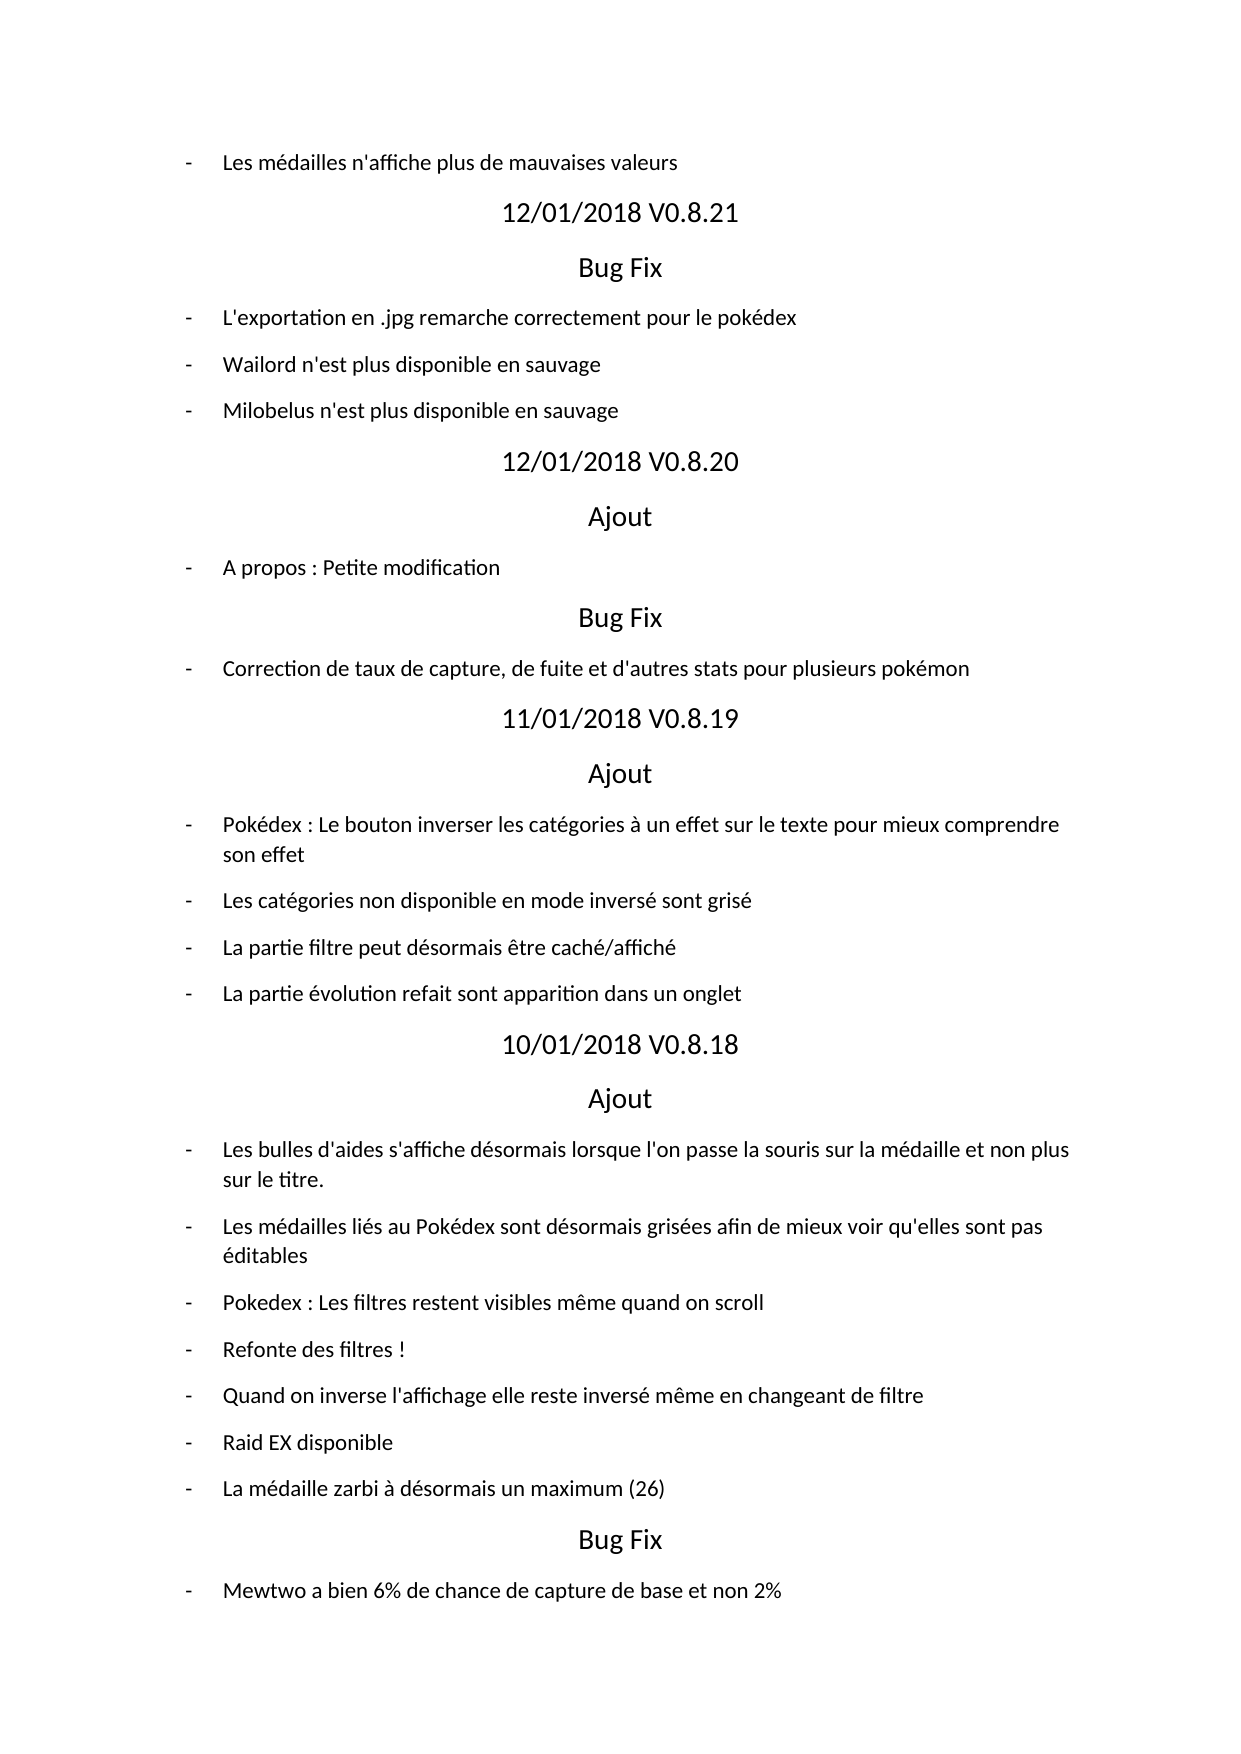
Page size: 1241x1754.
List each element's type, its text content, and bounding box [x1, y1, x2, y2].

list Bug Fix [148, 599, 1093, 635]
list Wailord n'est plus disponible en sauvage [185, 350, 1093, 378]
list La partie évolution refait sont apparition dans un onglet [185, 979, 1093, 1007]
list L'exportation en .jpg remarche correctement pour le pokédex [185, 303, 1093, 332]
list Bug Fix [148, 1521, 1093, 1557]
list La médaille zarbi à désormais un maximum (26) [185, 1474, 1093, 1502]
list Bug Fix [148, 249, 1093, 284]
list La partie filtre peut désormais être caché/affiché [185, 933, 1093, 961]
list Refonte des filtres ! [185, 1335, 1093, 1363]
list Milobelus n'est plus disponible en sauvage [185, 397, 1093, 425]
text Ajout [148, 1081, 1093, 1116]
text 12/01/2018 V0.8.21 [148, 194, 1093, 230]
list Pokédex : Le bouton inverser les catégories à un effet sur le texte pour mieux comprendre son effet [185, 810, 1093, 868]
list Quand on inverse l'affichage elle reste inversé même en changeant de filtre [185, 1381, 1093, 1409]
list Pokedex : Les filtres restent visibles même quand on scroll [185, 1288, 1093, 1316]
list Les bulles d'aides s'affiche désormais lorsque l'on passe la souris sur la médaille et non plus sur le titre. [185, 1135, 1093, 1193]
text 12/01/2018 V0.8.20 [148, 443, 1093, 479]
list Les catégories non disponible en mode inversé sont grisé [185, 886, 1093, 914]
list Raid EX disponible [185, 1428, 1093, 1456]
list Mewtwo a bien 6% de chance de capture de base et non 2% [185, 1576, 1093, 1604]
text Ajout [148, 498, 1093, 533]
list Les médailles liés au Pokédex sont désormais grisées afin de mieux voir qu'elles sont pas éditables [185, 1212, 1093, 1270]
list Correction de taux de capture, de fuite et d'autres stats pour plusieurs pokémon [185, 654, 1093, 682]
text Ajout [148, 755, 1093, 791]
list A propos : Petite modification [185, 553, 1093, 581]
text 10/01/2018 V0.8.18 [148, 1026, 1093, 1062]
list Les médailles n'affiche plus de mauvaises valeurs [185, 148, 1093, 176]
text 11/01/2018 V0.8.19 [148, 700, 1093, 736]
